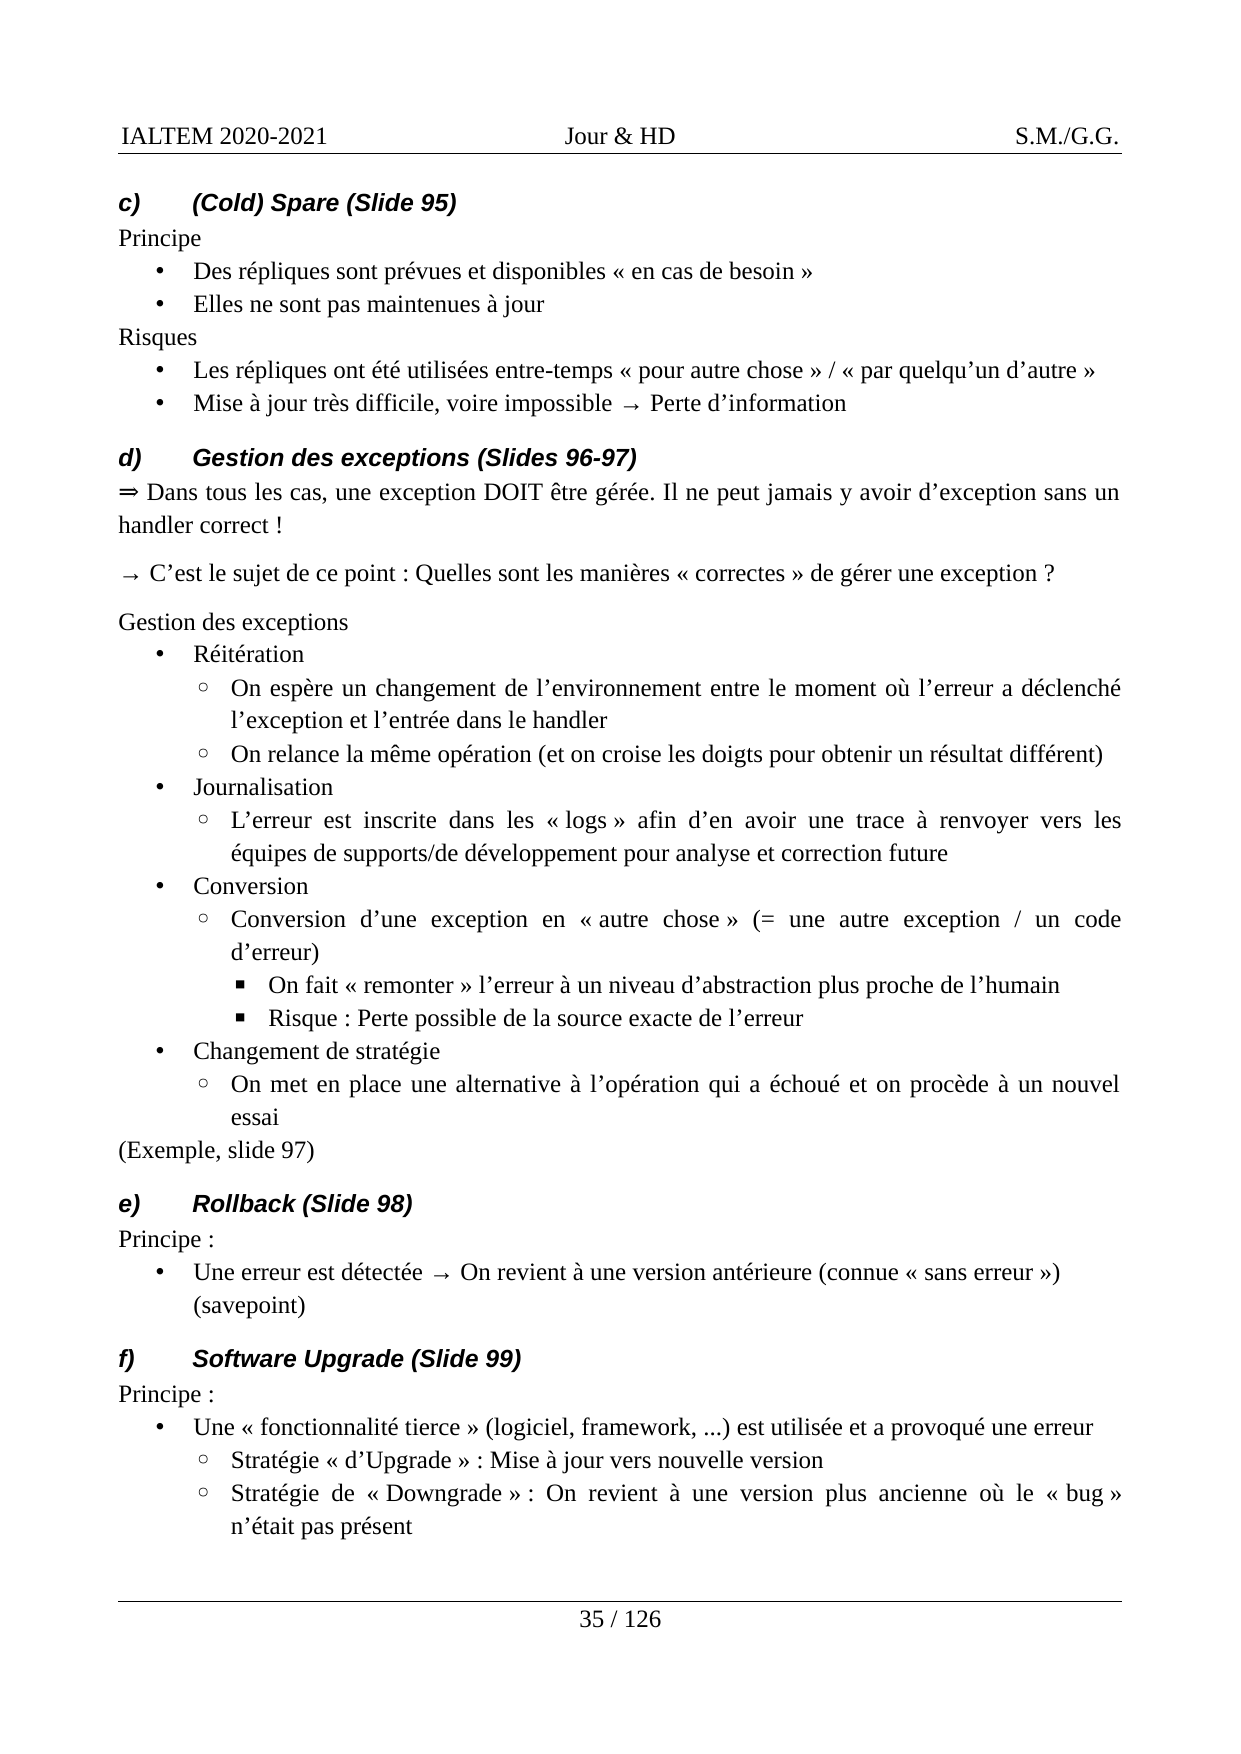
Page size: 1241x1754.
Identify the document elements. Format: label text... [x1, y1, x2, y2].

list Des répliques sont prévues et disponibles « en cas de besoin » [156, 256, 1122, 285]
list Elles ne sont pas maintenues à jour [156, 289, 1122, 318]
text (Exemple, slide 97) [118, 1135, 1122, 1164]
subtitle Rollback (Slide 98) [118, 1189, 1122, 1218]
text Risques [118, 322, 1122, 351]
text Gestion des exceptions [118, 607, 1122, 635]
list Stratégie de « Downgrade » : On revient à une version plus ancienne où le « bug » n’était pas présent [193, 1478, 1122, 1540]
list Risque : Perte possible de la source exacte de l’erreur [231, 1003, 1122, 1032]
list Conversion [156, 871, 1122, 899]
list Une « fonctionnalité tierce » (logiciel, framework, ...) est utilisée et a provoqué une erreur [156, 1412, 1122, 1441]
text Principe : [118, 1224, 1122, 1253]
list Conversion d’une exception en « autre chose » (= une autre exception / un code d’erreur) [193, 904, 1122, 966]
list Journalisation [156, 772, 1122, 800]
text Principe : [118, 1379, 1122, 1408]
list On relance la même opération (et on croise les doigts pour obtenir un résultat différent) [193, 739, 1122, 767]
subtitle Software Upgrade (Slide 99) [118, 1344, 1122, 1373]
list Réitération [156, 639, 1122, 668]
list Mise à jour très difficile, voire impossible → Perte d’information [156, 388, 1122, 417]
text ⇒ Dans tous les cas, une exception DOIT être gérée. Il ne peut jamais y avoir d’exception sans un handler correct ! [118, 477, 1122, 539]
list L’erreur est inscrite dans les « logs » afin d’en avoir une trace à renvoyer vers les équipes de supports/de développement pour analyse et correction future [193, 805, 1122, 866]
subtitle (Cold) Spare (Slide 95) [118, 188, 1122, 217]
list On fait « remonter » l’erreur à un niveau d’abstraction plus proche de l’humain [231, 970, 1122, 998]
list Stratégie « d’Upgrade » : Mise à jour vers nouvelle version [193, 1445, 1122, 1474]
list On met en place une alternative à l’opération qui a échoué et on procède à un nouvel essai [193, 1069, 1122, 1131]
list Les répliques ont été utilisées entre-temps « pour autre chose » / « par quelqu’un d’autre » [156, 355, 1122, 384]
text Principe [118, 223, 1122, 252]
list On espère un changement de l’environnement entre le moment où l’erreur a déclenché l’exception et l’entrée dans le handler [193, 673, 1122, 734]
text → C’est le sujet de ce point : Quelles sont les manières « correctes » de gérer une exception ? [118, 558, 1122, 587]
subtitle Gestion des exceptions (Slides 96-97) [118, 443, 1122, 471]
list Une erreur est détectée → On revient à une version antérieure (connue « sans erreur ») (savepoint) [156, 1257, 1122, 1319]
list Changement de stratégie [156, 1036, 1122, 1064]
